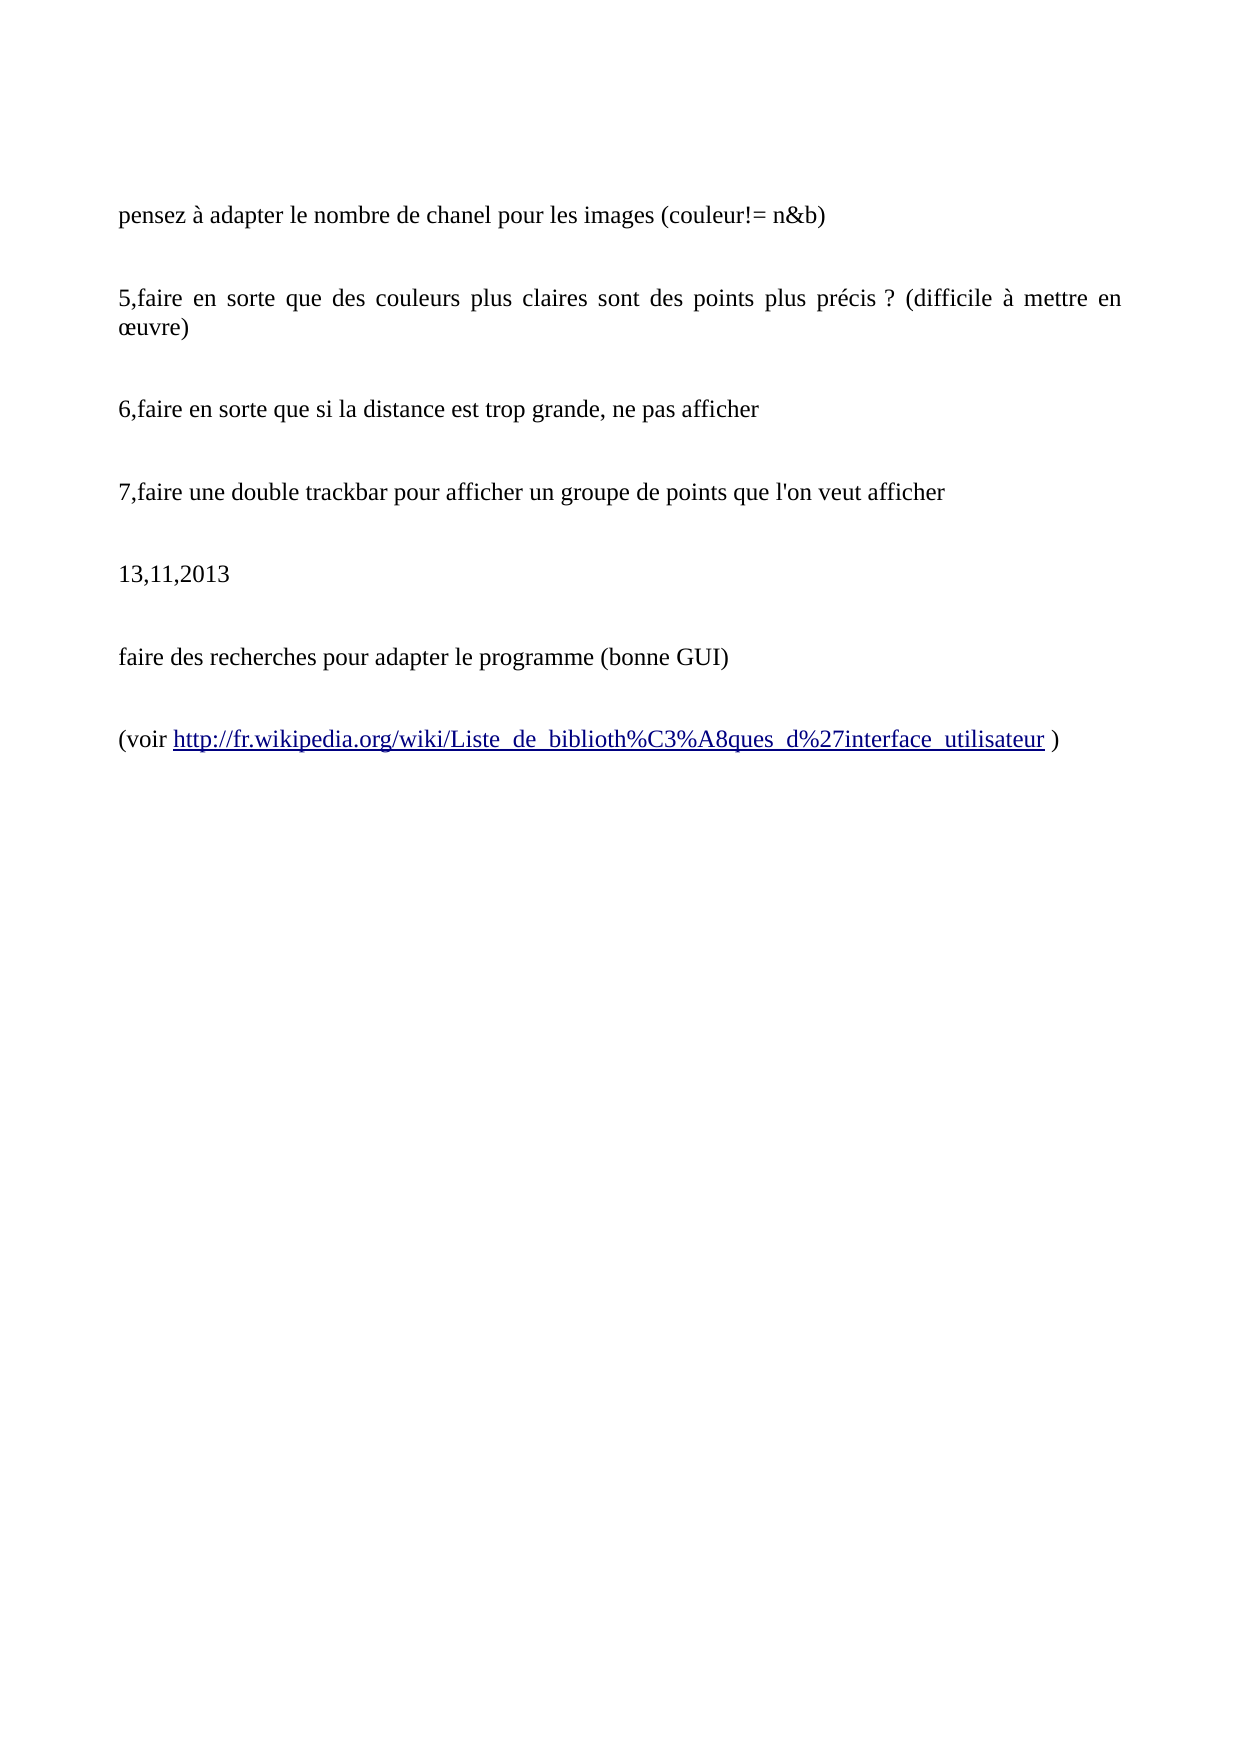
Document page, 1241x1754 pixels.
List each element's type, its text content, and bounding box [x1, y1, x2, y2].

text (voir http://fr.wikipedia.org/wiki/Liste_de_biblioth%C3%A8ques_d%27interface_utilisateur ) [118, 724, 1122, 753]
text 6,faire en sorte que si la distance est trop grande, ne pas afficher [118, 394, 1122, 423]
text 5,faire en sorte que des couleurs plus claires sont des points plus précis ? (difficile à mettre en œuvre) [118, 283, 1122, 341]
text faire des recherches pour adapter le programme (bonne GUI) [118, 642, 1122, 671]
text pensez à adapter le nombre de chanel pour les images (couleur!= n&b) [118, 201, 1122, 229]
text 13,11,2013 [118, 559, 1122, 588]
text 7,faire une double trackbar pour afficher un groupe de points que l'on veut afficher [118, 477, 1122, 506]
